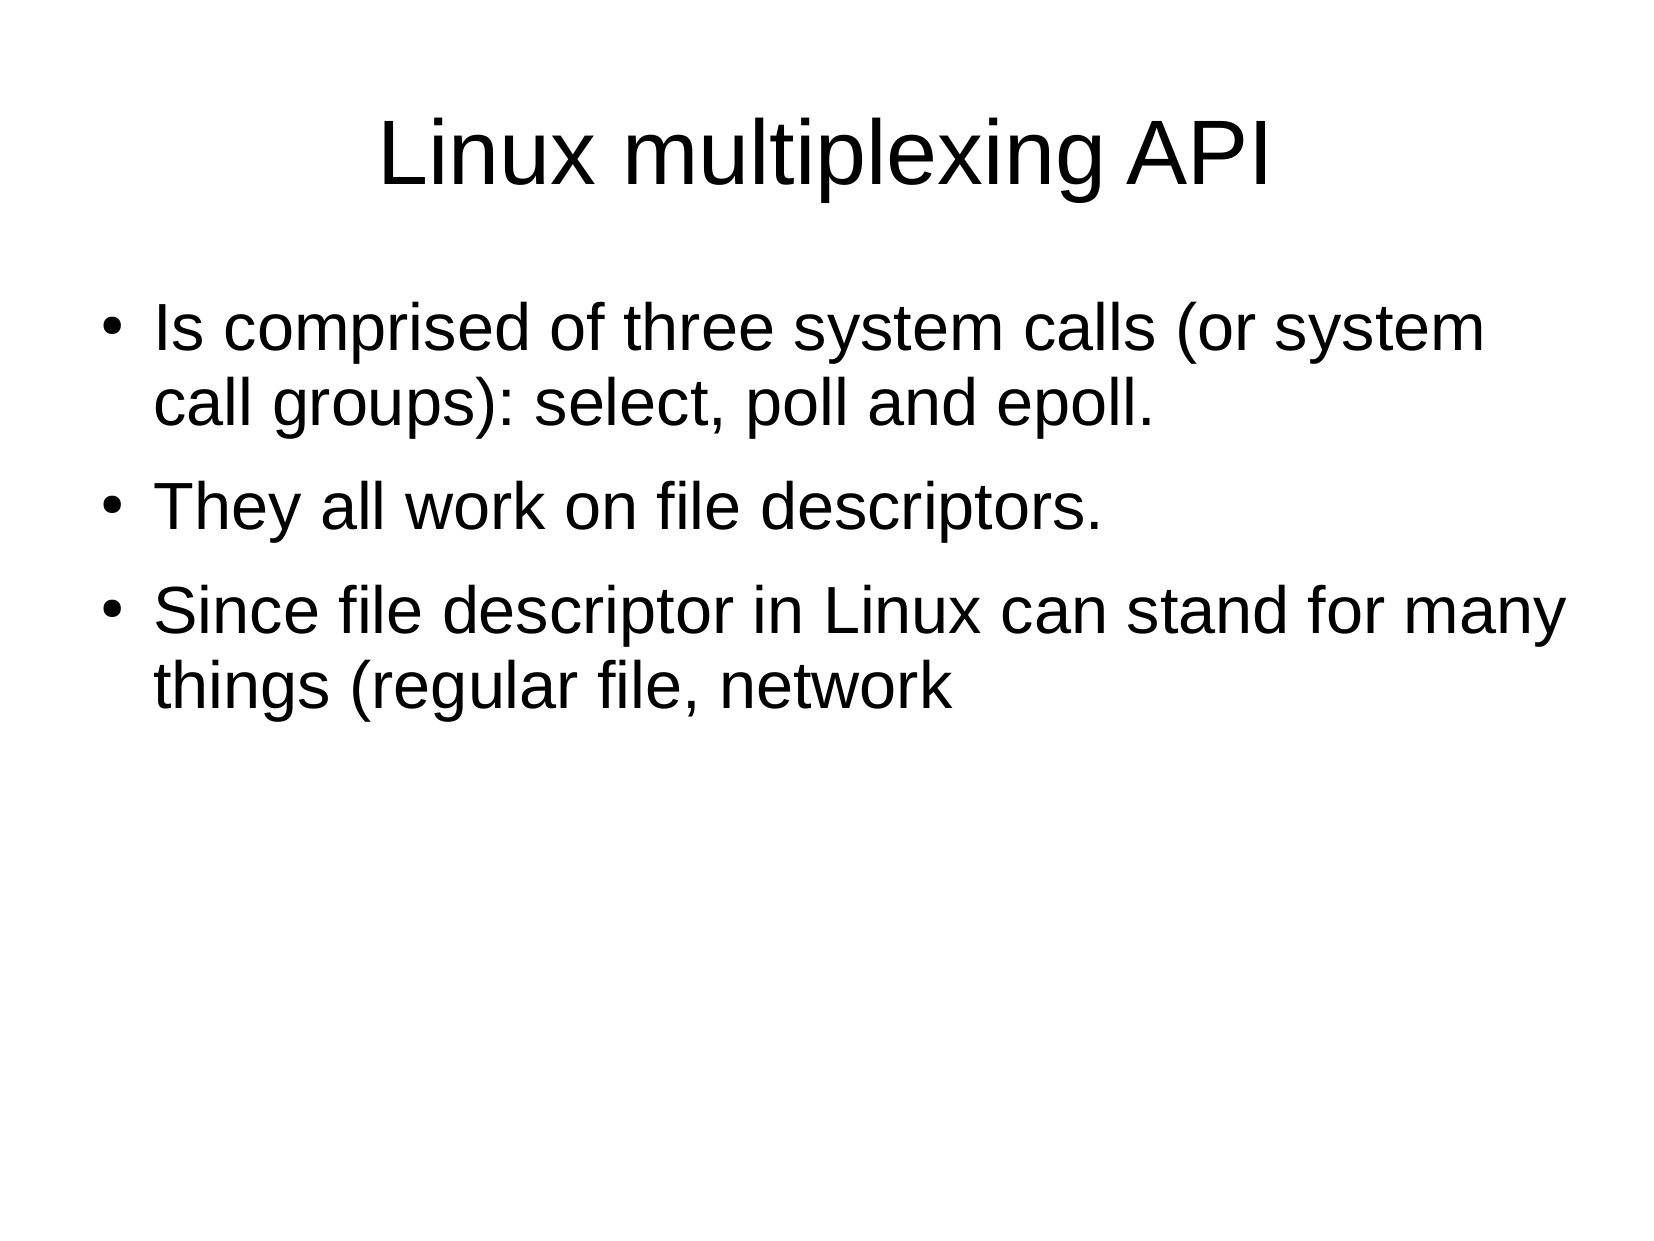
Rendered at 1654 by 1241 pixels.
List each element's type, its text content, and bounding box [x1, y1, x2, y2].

title Linux multiplexing API [82, 49, 1571, 257]
list Is comprised of three system calls (or system call groups): select, poll and epoll. They all work on file descriptors. Since file descriptor in Linux can stand for many things (regular file, network [82, 290, 1571, 1109]
